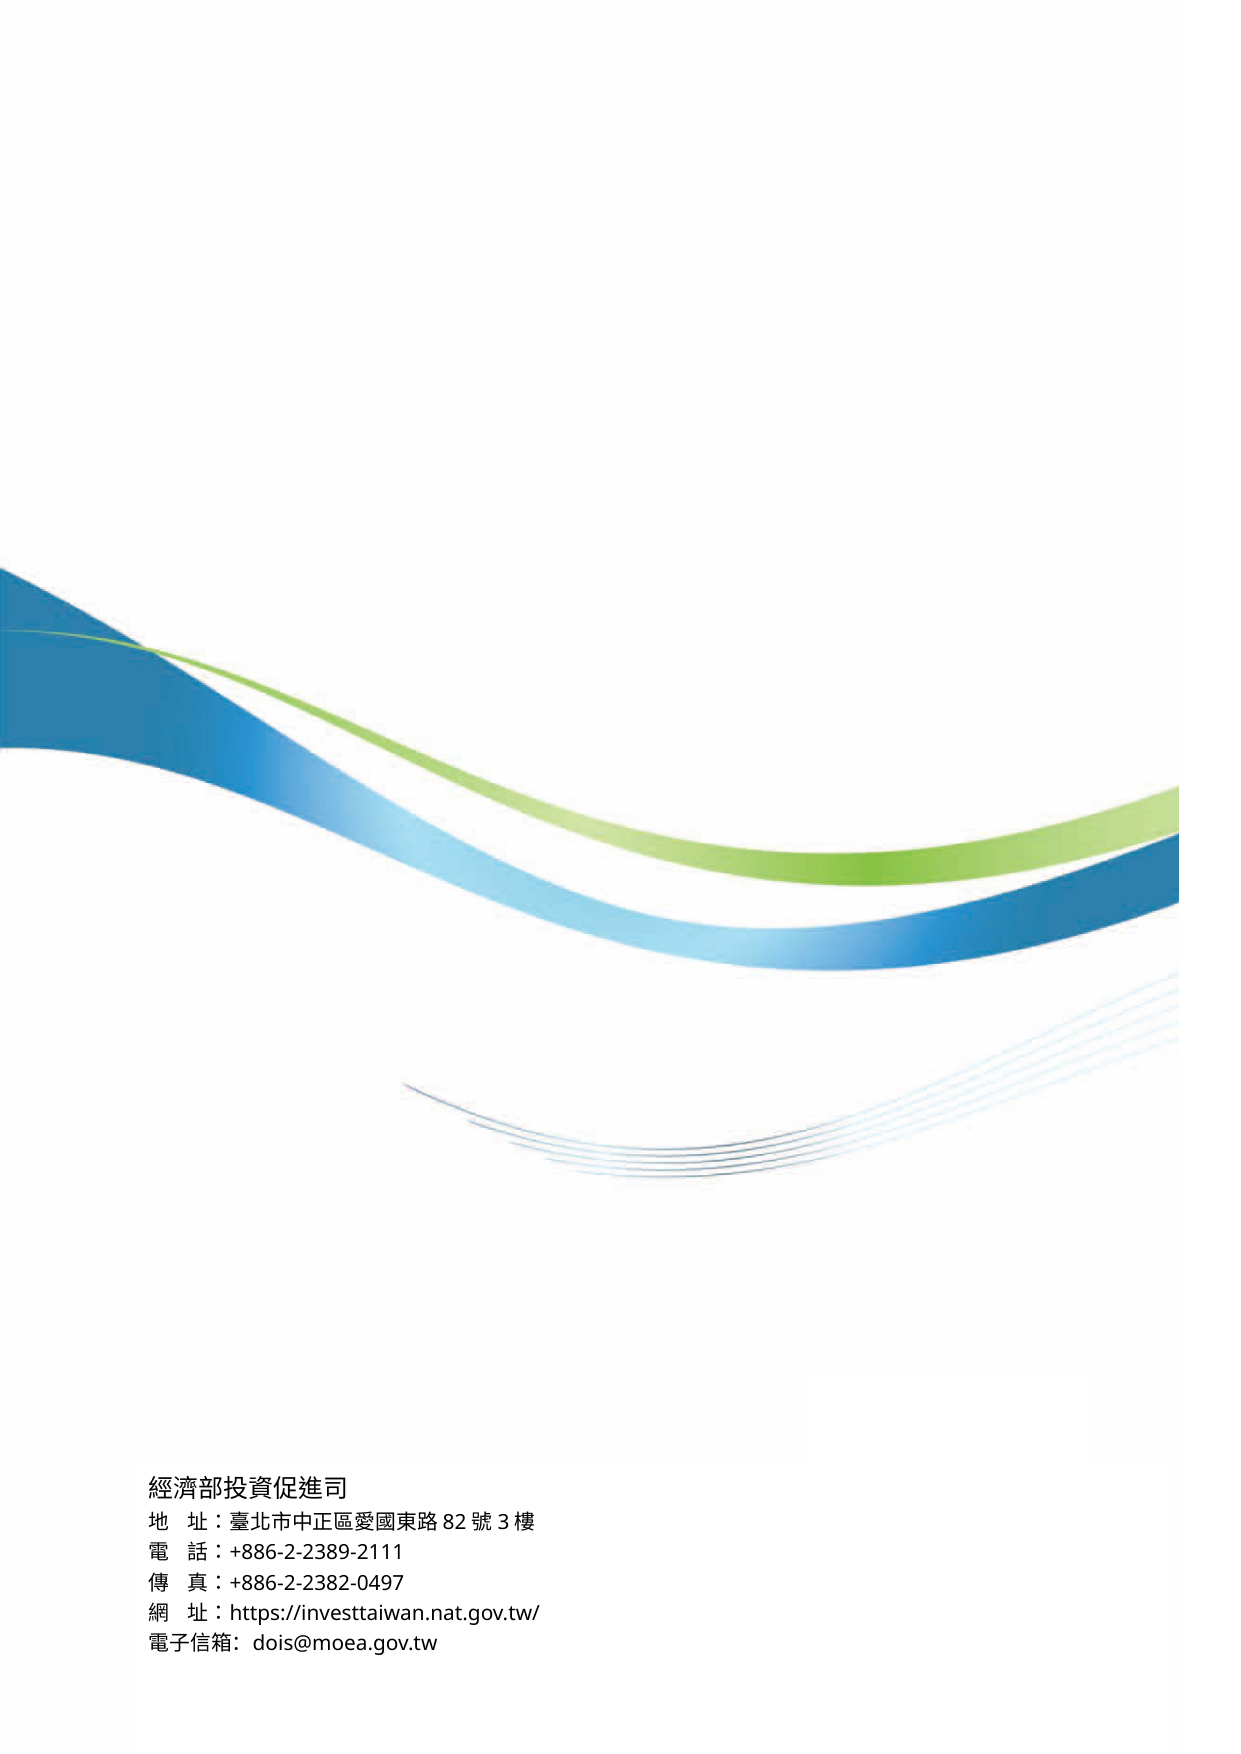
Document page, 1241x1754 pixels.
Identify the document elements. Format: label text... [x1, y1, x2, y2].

text 電子信箱：dois@moea.gov.tw [148, 1626, 1151, 1657]
text 網 址：https://investtaiwan.nat.gov.tw/ [148, 1596, 1151, 1626]
text 電 話：+886-2-2389-2111 [148, 1536, 1151, 1566]
text 傳 真：+886-2-2382-0497 [148, 1566, 1151, 1596]
text 經濟部投資促進司 [148, 1469, 1151, 1505]
text 地 址：臺北市中正區愛國東路 82 號 3 樓 [148, 1505, 1151, 1536]
